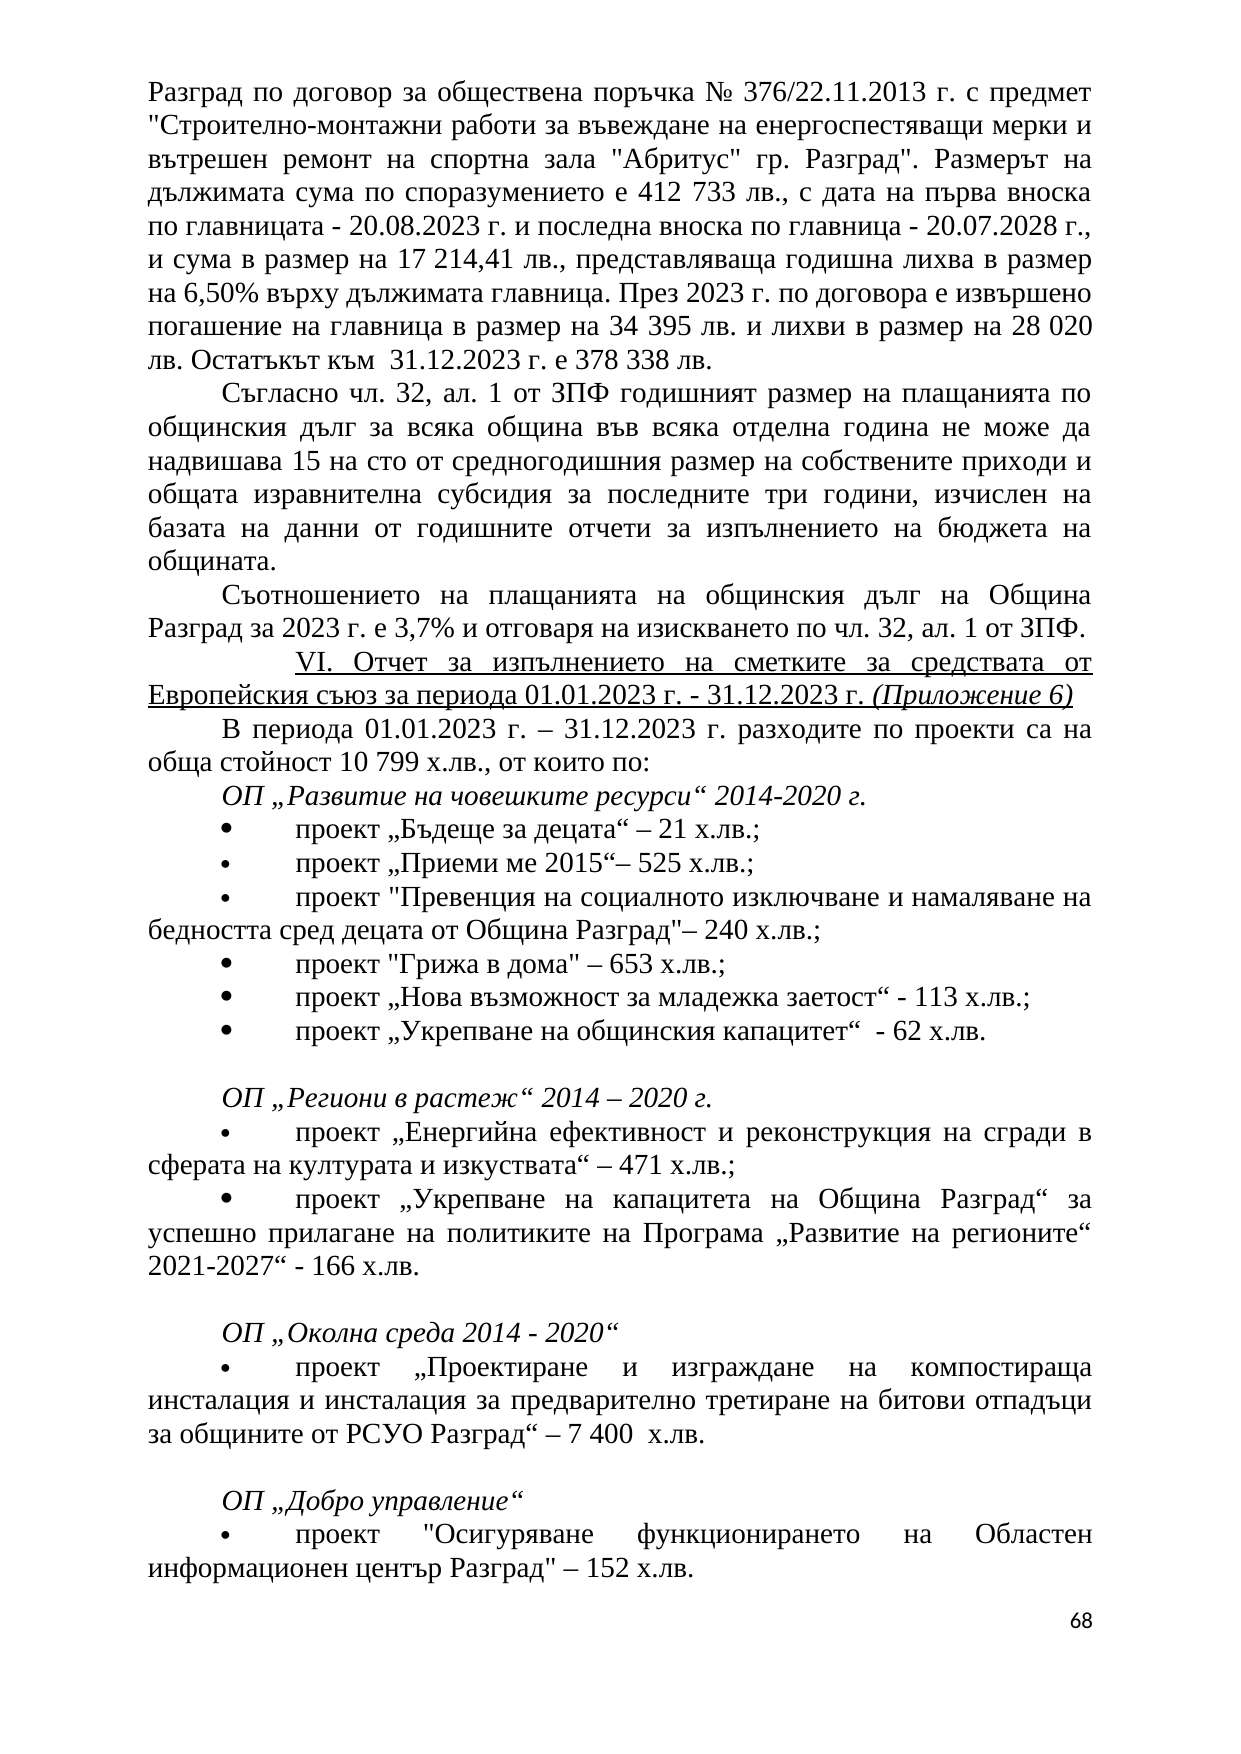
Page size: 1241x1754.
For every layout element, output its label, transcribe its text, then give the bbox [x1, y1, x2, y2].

text ОП „Околна среда 2014 - 2020“ [148, 1315, 1093, 1349]
list проект "Превенция на социалното изключване и намаляване на бедността сред децата от Община Разград"– 240 х.лв.; [148, 879, 1093, 946]
list проект „Укрепване на капацитета на Община Разград“ за успешно прилагане на политиките на Програма „Развитие на регионите“ 2021-2027“ - 166 х.лв. [148, 1181, 1093, 1282]
text VI. Отчет за изпълнението на сметките за средствата от Европейския съюз за периода 01.01.2023 г. - 31.12.2023 г. (Приложение 6) [148, 644, 1093, 711]
text ОП „Развитие на човешките ресурси“ 2014-2020 г. [148, 778, 1093, 812]
list проект „Укрепване на общинския капацитет“ - 62 х.лв. [148, 1013, 1093, 1047]
list проект „Нова възможност за младежка заетост“ - 113 х.лв.; [148, 979, 1093, 1013]
text Съгласно чл. 32, ал. 1 от ЗПФ годишният размер на плащанията по общинския дълг за всяка община във всяка отделна година не може да надвишава 15 на сто от средногодишния размер на собствените приходи и общата изравнителна субсидия за последните три години, изчислен на базата на данни от годишните отчети за изпълнението на бюджета на общината. [148, 376, 1093, 577]
text Съотношението на плащанията на общинския дълг на Община Разград за 2023 г. е 3,7% и отговаря на изискването по чл. 32, ал. 1 от ЗПФ. [148, 577, 1093, 644]
list проект „Бъдеще за децата“ – 21 х.лв.; [148, 812, 1093, 845]
text В периода 01.01.2023 г. – 31.12.2023 г. разходите по проекти са на обща стойност 10 799 х.лв., от които по: [148, 711, 1093, 778]
text Разград по договор за обществена поръчка № 376/22.11.2013 г. с предмет "Строително-монтажни работи за въвеждане на енергоспестяващи мерки и вътрешен ремонт на спортна зала "Абритус" гр. Разград". Размерът на дължимата сума по споразумението е 412 733 лв., с дата на първа вноска по главницата - 20.08.2023 г. и последна вноска по главница - 20.07.2028 г., и сума в размер на 17 214,41 лв., представляваща годишна лихва в размер на 6,50% върху дължимата главница. През 2023 г. по договора е извършено погашение на главница в размер на 34 395 лв. и лихви в размер на 28 020 лв. Остатъкът към 31.12.2023 г. е 378 338 лв. [148, 74, 1093, 376]
list проект „Проектиране и изграждане на компостираща инсталация и инсталация за предварително третиране на битови отпадъци за общините от РСУО Разград“ – 7 400 х.лв. [148, 1349, 1093, 1449]
text ОП „Региони в растеж“ 2014 – 2020 г. [148, 1080, 1093, 1114]
list проект „Енергийна ефективност и реконструкция на сгради в сферата на културата и изкуствата“ – 471 х.лв.; [148, 1114, 1093, 1181]
text ОП „Добро управление“ [148, 1483, 1093, 1517]
list проект "Грижа в дома" – 653 х.лв.; [148, 946, 1093, 979]
list проект "Осигуряване функционирането на Областен информационен център Разград" – 152 х.лв. [148, 1517, 1093, 1584]
list проект „Приеми ме 2015“– 525 х.лв.; [148, 845, 1093, 879]
